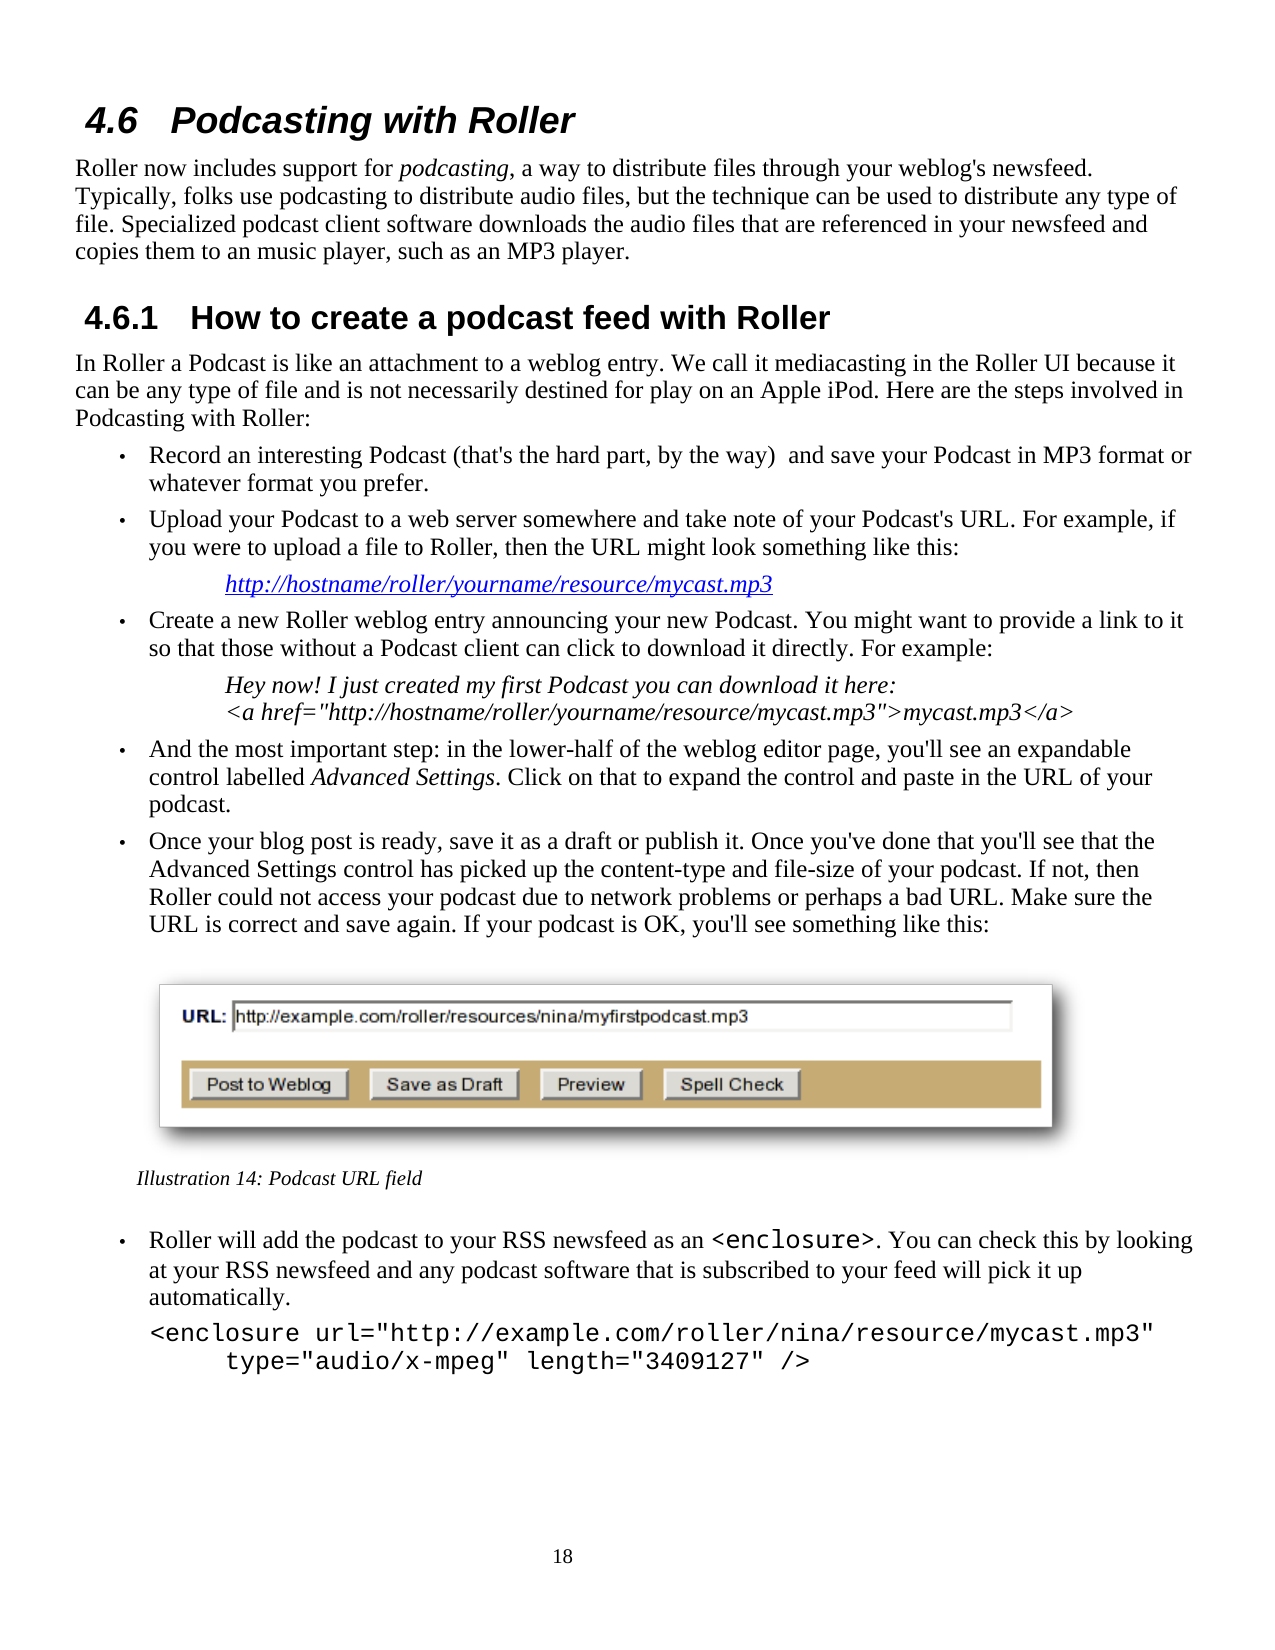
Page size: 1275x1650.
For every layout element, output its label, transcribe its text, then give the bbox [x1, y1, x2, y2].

text http://hostname/roller/yourname/resource/mycast.mp3 [75, 570, 1200, 597]
list Roller will add the podcast to your RSS newsfeed as an <enclosure>. You can check this by looking at your RSS newsfeed and any podcast software that is subscribed to your feed will pick it up automatically. [119, 1222, 1200, 1311]
list Once your blog post is ready, save it as a draft or publish it. Once you've done that you'll see that the Advanced Settings control has picked up the content-type and file-size of your podcast. If not, then Roller could not access your podcast due to network problems or perhaps a bad URL. Make sure the URL is correct and save again. If your podcast is OK, you'll see something like this: [119, 827, 1200, 938]
subtitle How to create a podcast feed with Roller [75, 299, 1200, 336]
list And the most important step: in the lower-half of the weblog editor page, you'll see an expandable control labelled Advanced Settings. Click on that to expand the control and paste in the URL of your podcast. [119, 735, 1200, 818]
text type="audio/x-mpeg" length="3409127" /> [75, 1348, 1200, 1377]
list Record an interesting Podcast (that's the hard part, by the way) and save your Podcast in MP3 format or whatever format you prefer. [119, 441, 1200, 496]
list Create a new Roller weblog entry announcing your new Podcast. You might want to provide a link to it so that those without a Podcast client can click to download it directly. For example: [119, 606, 1200, 662]
text Roller now includes support for podcasting, a way to distribute files through your weblog's newsfeed. Typically, folks use podcasting to distribute audio files, but the technique can be used to distribute any type of file. Specialized podcast client software downloads the audio files that are referenced in your newsfeed and copies them to an music player, such as an MP3 player. [75, 154, 1200, 265]
list Upload your Podcast to a web server somewhere and take note of your Podcast's URL. For example, if you were to upload a file to Roller, then the URL might look something like this: [119, 505, 1200, 561]
text Hey now! I just created my first Podcast you can download it here: <a href="http://hostname/roller/yourname/resource/mycast.mp3">mycast.mp3</a> [75, 671, 1200, 726]
text Illustration 14: Podcast URL field [136, 1167, 1092, 1189]
text <enclosure url="http://example.com/roller/nina/resource/mycast.mp3" [75, 1320, 1200, 1348]
text In Roller a Podcast is like an attachment to a weblog entry. We call it mediacasting in the Roller UI because it can be any type of file and is not necessarily destined for play on an Apple iPod. Here are the steps involved in Podcasting with Roller: [75, 349, 1200, 432]
picture [136, 961, 1092, 1167]
subtitle Podcasting with Roller [75, 100, 1200, 142]
